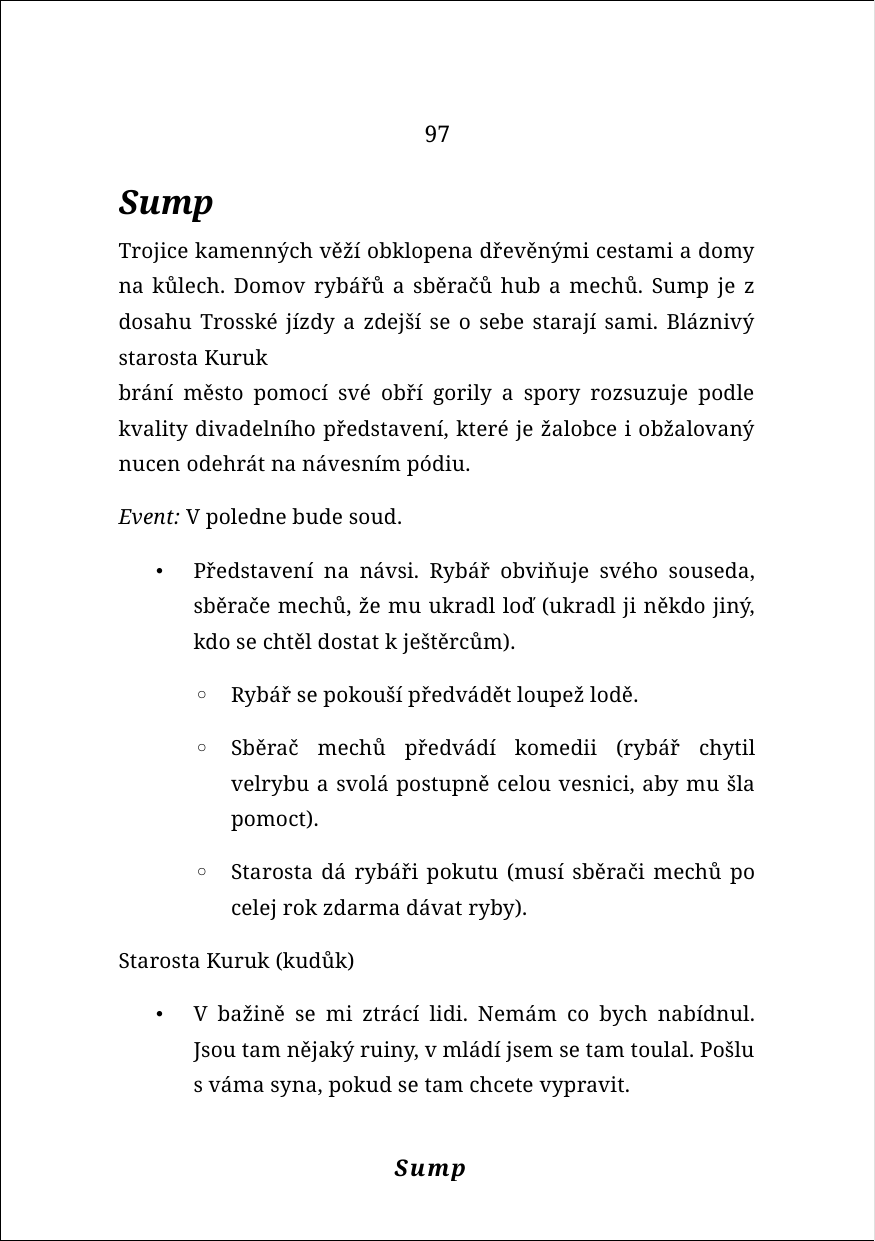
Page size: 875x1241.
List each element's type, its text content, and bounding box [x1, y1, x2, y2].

list Představení na návsi. Rybář obviňuje svého souseda, sběrače mechů, že mu ukradl loď (ukradl ji někdo jiný, kdo se chtěl dostat k ještěrcům). [156, 556, 756, 655]
list V bažině se mi ztrácí lidi. Nemám co bych nabídnul. Jsou tam nějaký ruiny, v mládí jsem se tam toulal. Pošlu s váma syna, pokud se tam chcete vypravit. [156, 999, 756, 1099]
text Event: V poledne bude soud. [118, 502, 756, 531]
list Rybář se pokouší předvádět loupež lodě. [193, 680, 756, 708]
text Trojice kamenných věží obklopena dřevěnými cestami a domy na kůlech. Domov rybářů a sběračů hub a mechů. Sump je z dosahu Trosské jízdy a zdejší se o sebe starají sami. Bláznivý starosta Kuruk brání město pomocí své obří gorily a spory rozsuzuje podle kvality divadelního představení, které je žalobce i obžalovaný nucen odehrát na návesním pódiu. [118, 236, 756, 478]
list Starosta dá rybáři pokutu (musí sběrači mechů po celej rok zdarma dávat ryby). [193, 857, 756, 921]
subtitle Sump [118, 179, 756, 224]
list Sběrač mechů předvádí komedii (rybář chytil velrybu a svolá postupně celou vesnici, aby mu šla pomoct). [193, 733, 756, 833]
text Starosta Kuruk (kudůk) [118, 946, 756, 975]
